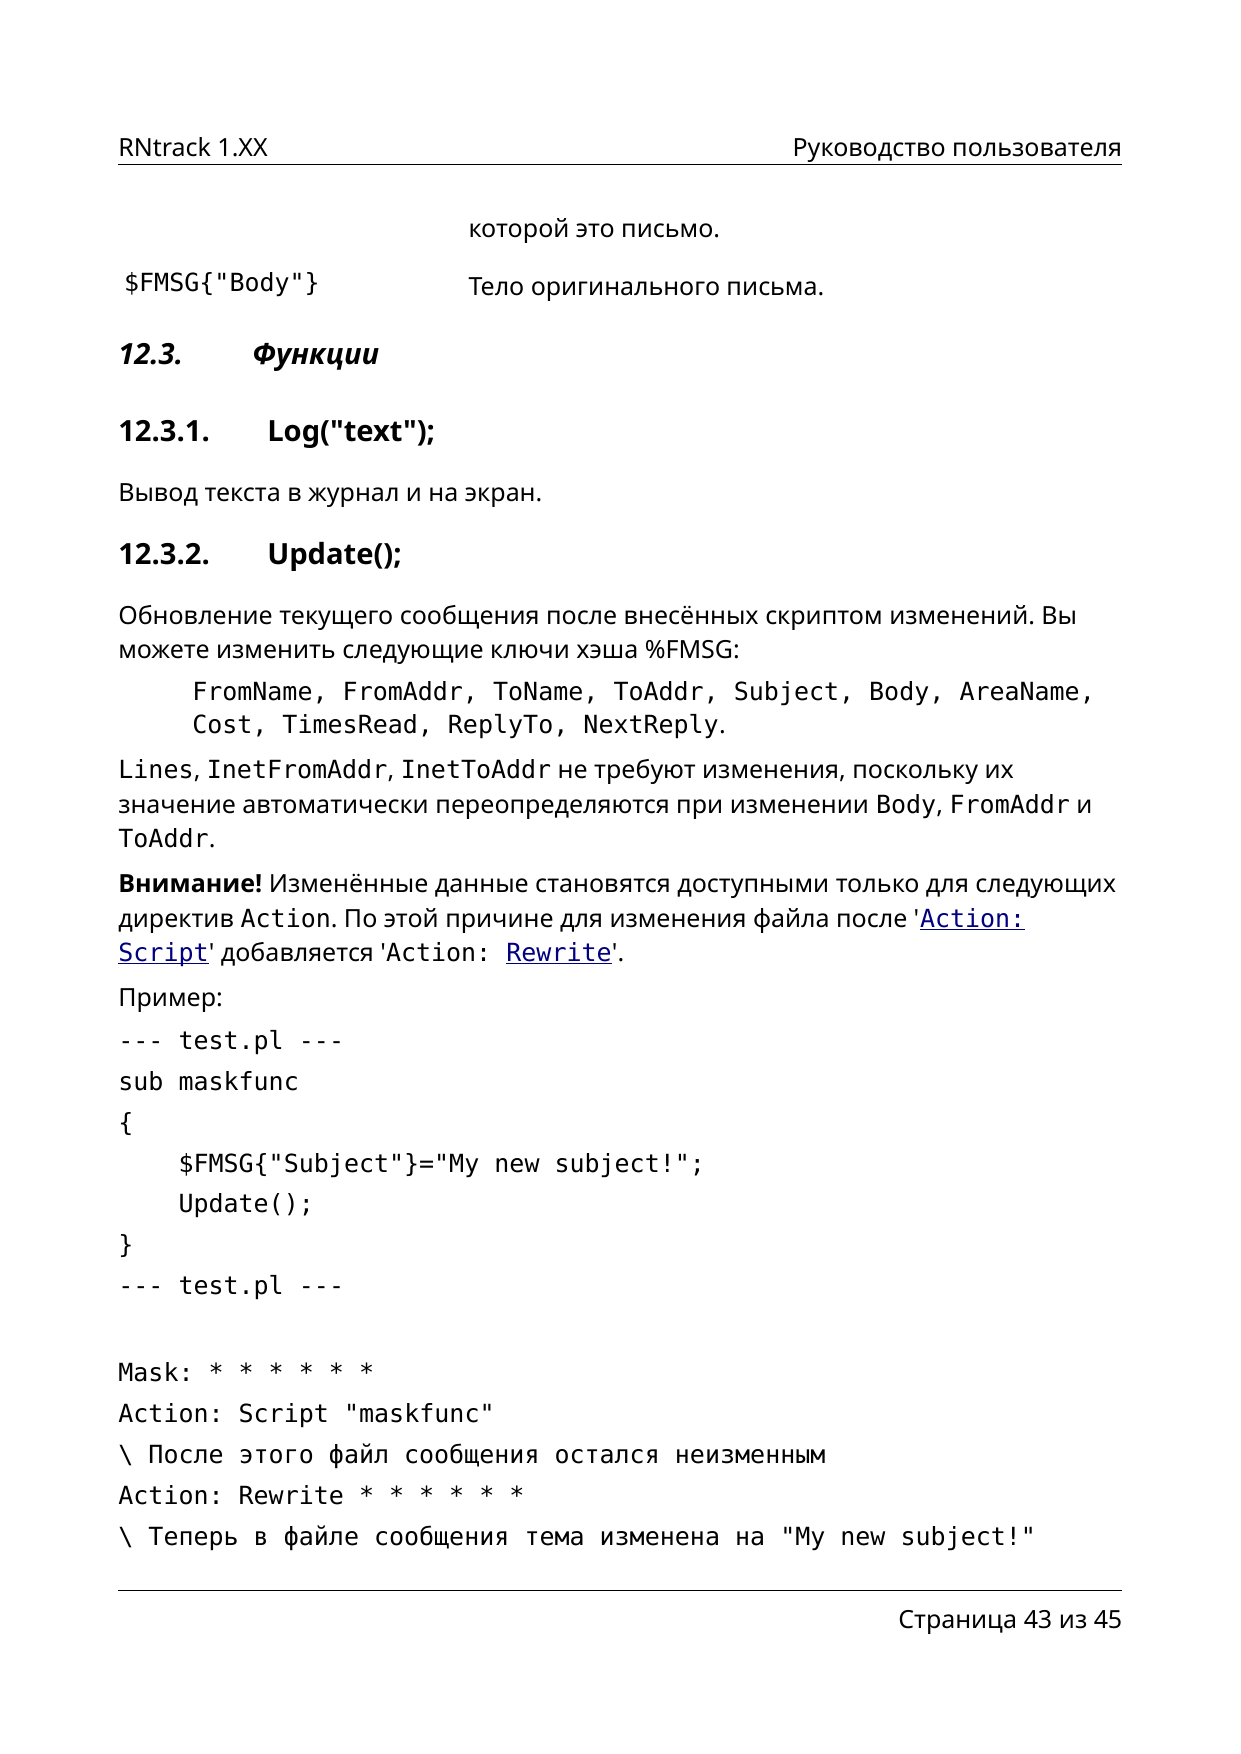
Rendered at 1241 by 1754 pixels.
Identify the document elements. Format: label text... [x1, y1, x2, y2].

subtitle Update(); [118, 533, 1122, 573]
text Update(); [118, 1190, 1122, 1219]
text Пример: [118, 980, 1122, 1014]
text sub maskfunc [118, 1067, 1122, 1096]
subtitle Log("text"); [118, 410, 1122, 450]
text Mask: * * * * * * [118, 1358, 1122, 1387]
table_cell $FMSG{"Body"} [118, 251, 462, 308]
text --- test.pl --- [118, 1272, 1122, 1301]
text $FMSG{"Subject"}="My new subject!"; [118, 1149, 1122, 1178]
text } [118, 1231, 1122, 1260]
text Action: Script "maskfunc" [118, 1399, 1122, 1428]
text --- test.pl --- [118, 1026, 1122, 1055]
text FromName, FromAddr, ToName, ToAddr, Subject, Body, AreaName, Cost, TimesRead, ReplyTo, NextReply. [192, 677, 1122, 740]
text Внимание! Изменённые данные становятся доступными только для следующих директив Action. По этой причине для изменения файла после 'Action: Script' добавляется 'Action: Rewrite'. [118, 866, 1122, 968]
subtitle Функции [118, 333, 1122, 373]
table_cell [118, 194, 462, 251]
text Lines, InetFromAddr, InetToAddr не требуют изменения, поскольку их значение автоматически переопределяются при изменении Body, FromAddr и ToAddr. [118, 752, 1122, 854]
text \ После этого файл сообщения остался неизменным [118, 1440, 1122, 1469]
text \ Теперь в файле сообщения тема изменена на "My new subject!" [118, 1522, 1122, 1551]
text Обновление текущего сообщения после внесённых скриптом изменений. Вы можете изменить следующие ключи хэша %FMSG: [118, 597, 1122, 665]
table_cell Тело оригинального письма. [463, 251, 1122, 308]
table_cell которой это письмо. [463, 194, 1122, 251]
text Вывод текста в журнал и на экран. [118, 474, 1122, 508]
text Action: Rewrite * * * * * * [118, 1481, 1122, 1510]
text { [118, 1108, 1122, 1137]
